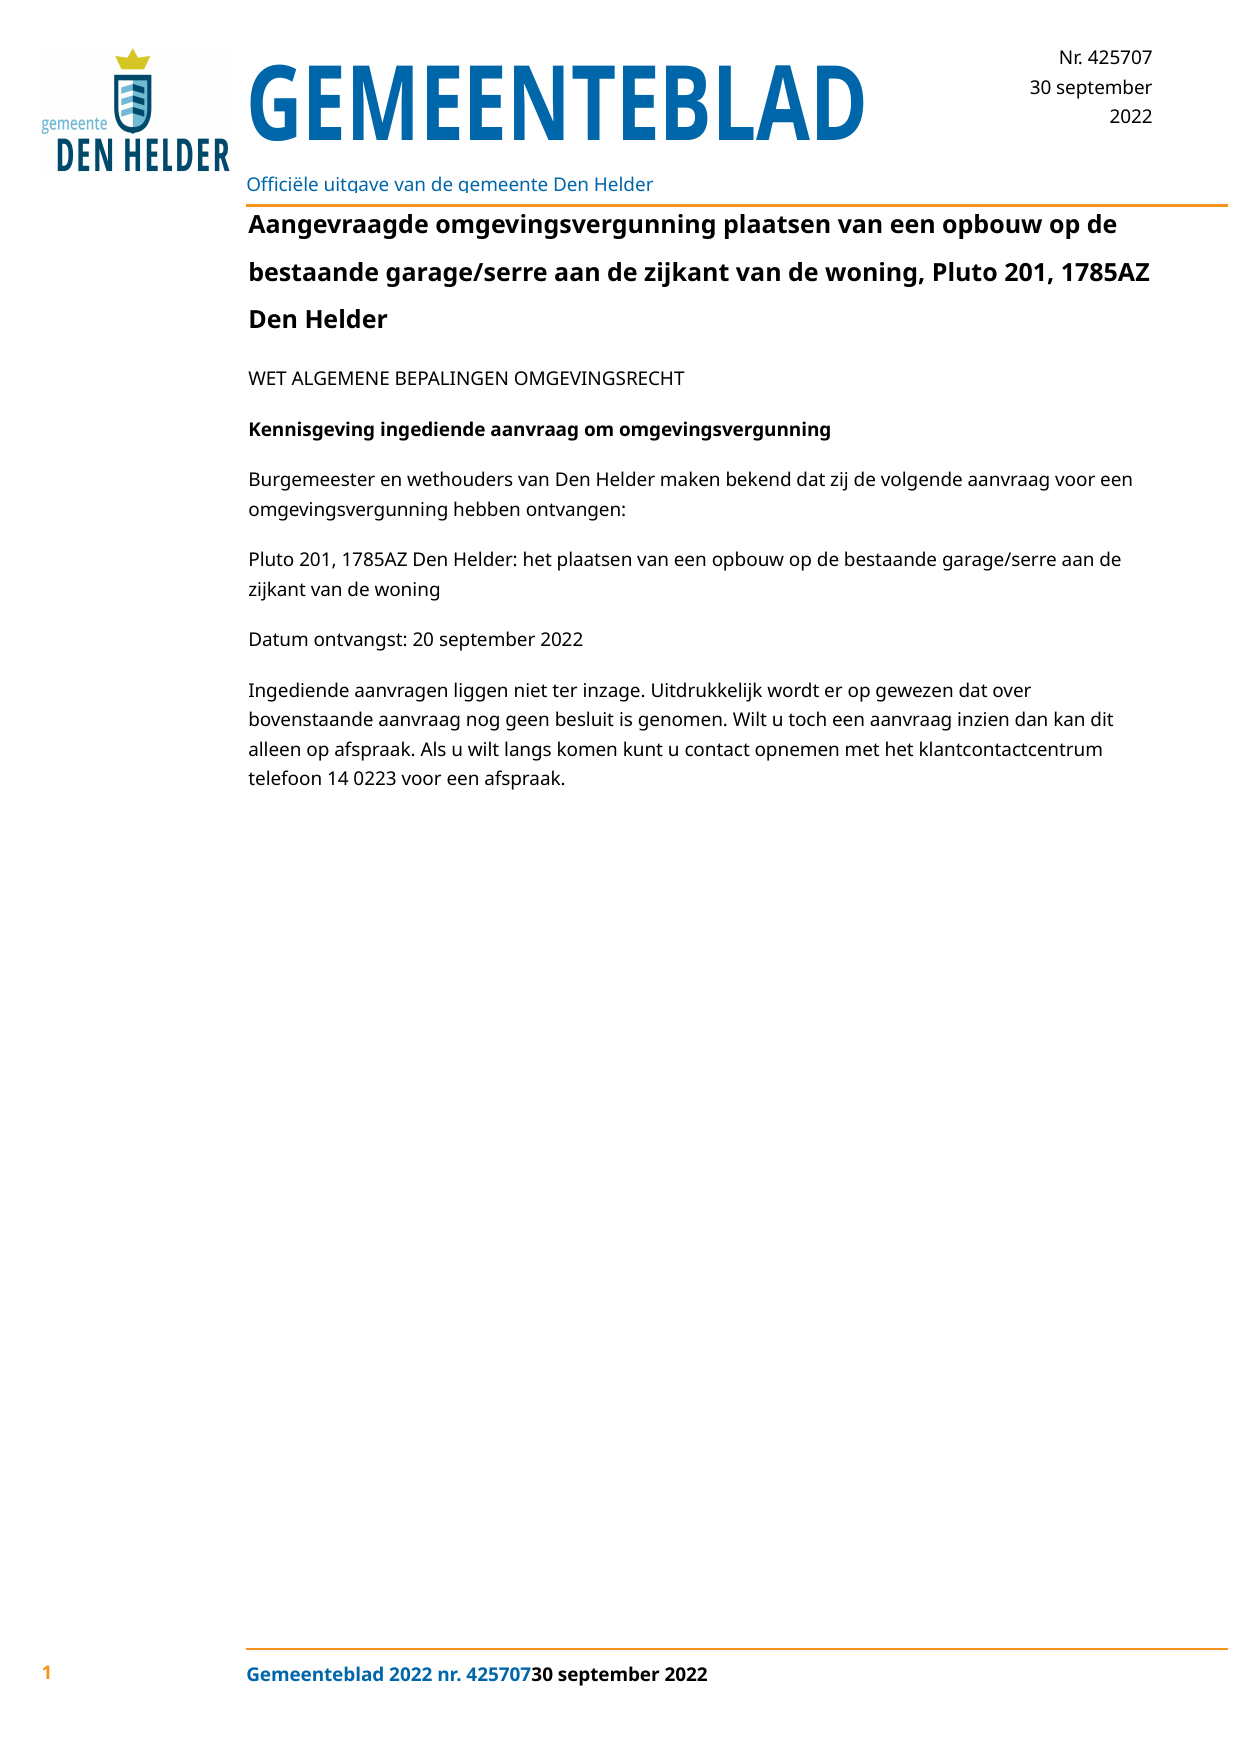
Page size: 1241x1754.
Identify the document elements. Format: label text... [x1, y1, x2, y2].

picture [41, 47, 231, 172]
text Ingediende aanvragen liggen niet ter inzage. Uitdrukkelijk wordt er op gewezen dat over bovenstaande aanvraag nog geen besluit is genomen. Wilt u toch een aanvraag inzien dan kan dit alleen op afspraak. Als u wilt langs komen kunt u contact opnemen met het klantcontactcentrum telefoon 14 0223 voor een afspraak. [248, 677, 1152, 791]
text Pluto 201, 1785AZ Den Helder: het plaatsen van een opbouw op de bestaande garage/serre aan de zijkant van de woning [248, 546, 1152, 602]
text Datum ontvangst: 20 september 2022 [248, 626, 1152, 652]
text WET ALGEMENE BEPALINGEN OMGEVINGSRECHT [248, 366, 1152, 391]
text Burgemeester en wethouders van Den Helder maken bekend dat zij de volgende aanvraag voor een omgevingsvergunning hebben ontvangen: [248, 466, 1152, 522]
text Aangevraagde omgevingsvergunning plaatsen van een opbouw op de bestaande garage/serre aan de zijkant van de woning, Pluto 201, 1785AZ Den Helder [248, 207, 1152, 336]
picture [220, 160, 224, 172]
picture [182, 144, 187, 165]
picture [63, 144, 68, 165]
picture [100, 154, 106, 172]
text Kennisgeving ingediende aanvraag om omgevingsvergunning [248, 416, 1152, 442]
picture [130, 157, 135, 172]
